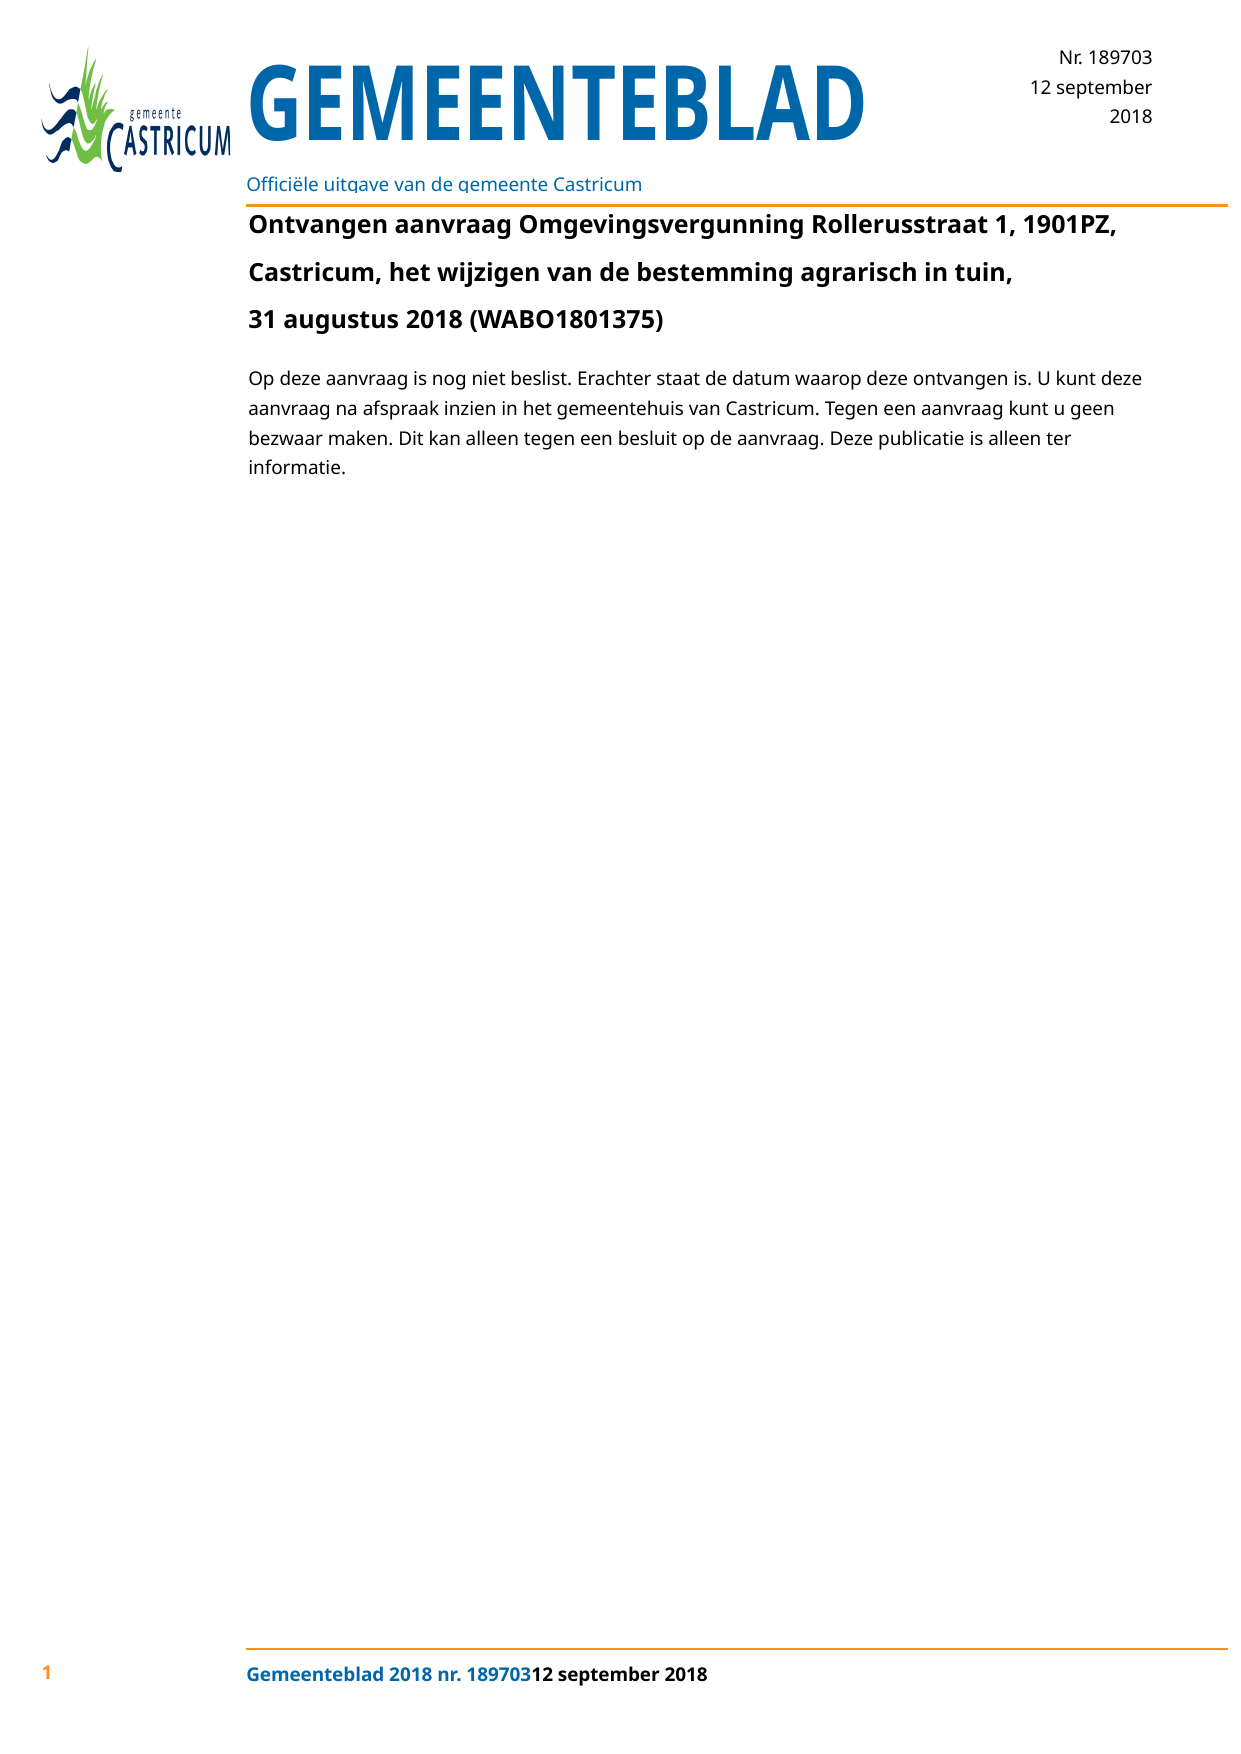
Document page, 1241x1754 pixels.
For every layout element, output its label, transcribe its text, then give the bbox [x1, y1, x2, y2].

text Op deze aanvraag is nog niet beslist. Erachter staat de datum waarop deze ontvangen is. U kunt deze aanvraag na afspraak inzien in het gemeentehuis van Castricum. Tegen een aanvraag kunt u geen bezwaar maken. Dit kan alleen tegen een besluit op de aanvraag. Deze publicatie is alleen ter informatie. [248, 366, 1152, 480]
text Ontvangen aanvraag Omgevingsvergunning Rollerusstraat 1, 1901PZ, Castricum, het wijzigen van de bestemming agrarisch in tuin, 31 augustus 2018 (WABO1801375) [248, 207, 1152, 336]
picture [41, 47, 231, 172]
